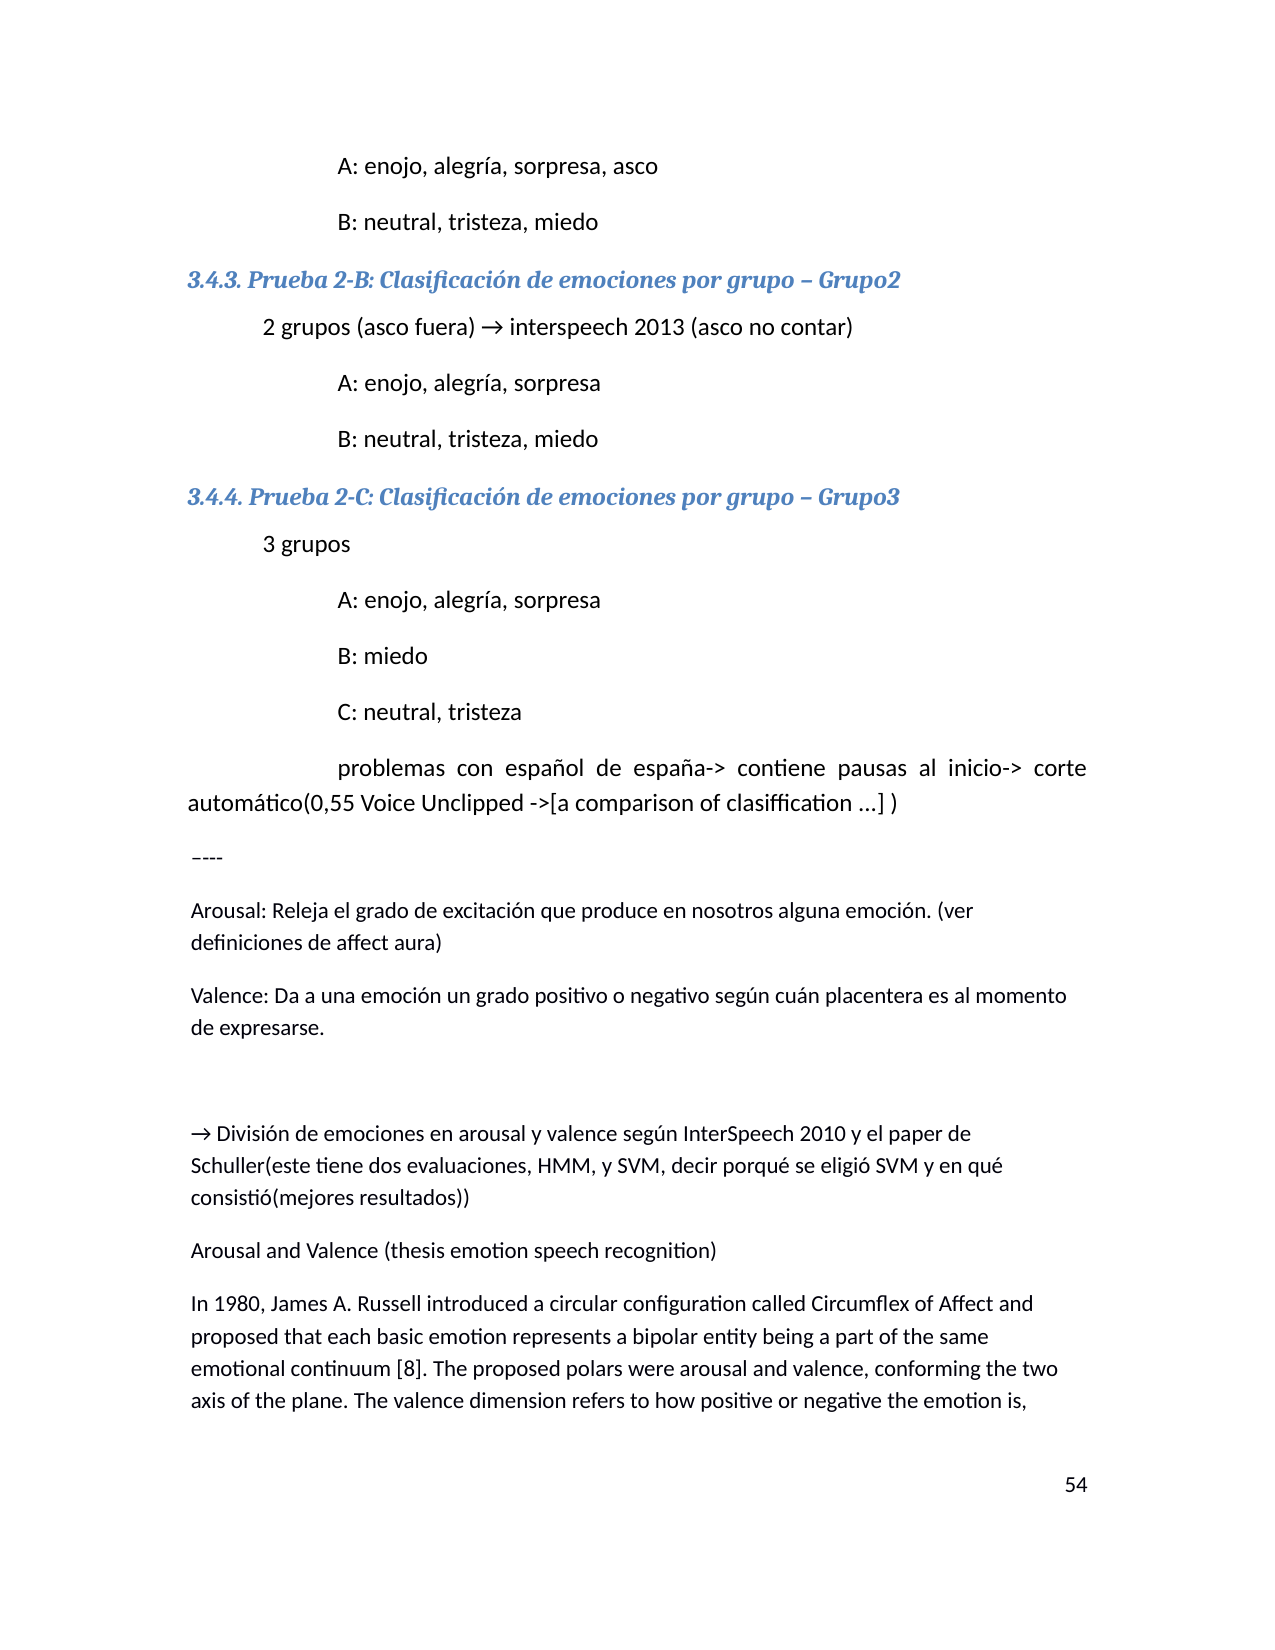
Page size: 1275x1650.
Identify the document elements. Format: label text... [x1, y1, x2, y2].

text B: miedo [187, 640, 1087, 671]
text In 1980, James A. Russell introduced a circular configuration called Circumflex of Affect and proposed that each basic emotion represents a bipolar entity being a part of the same emotional continuum [8]. The proposed polars were arousal and valence, conforming the two axis of the plane. The valence dimension refers to how positive or negative the emotion is, [191, 1289, 1087, 1414]
text 2 grupos (asco fuera) → interspeech 2013 (asco no contar) [187, 311, 1087, 342]
text Arousal and Valence (thesis emotion speech recognition) [191, 1237, 1087, 1264]
text C: neutral, tristeza [187, 696, 1087, 727]
text A: enojo, alegría, sorpresa, asco [187, 150, 1087, 181]
text Valence: Da a una emoción un grado positivo o negativo según cuán placentera es al momento de expresarse. [191, 981, 1087, 1041]
text B: neutral, tristeza, miedo [187, 423, 1087, 453]
text –--- [191, 843, 1087, 871]
text A: enojo, alegría, sorpresa [187, 367, 1087, 398]
text → División de emociones en arousal y valence según InterSpeech 2010 y el paper de Schuller(este tiene dos evaluaciones, HMM, y SVM, decir porqué se eligió SVM y en qué consistió(mejores resultados)) [191, 1119, 1087, 1212]
subtitle 3.4.3. Prueba 2-B: Clasificación de emociones por grupo – Grupo2 [187, 266, 1087, 294]
text problemas con español de españa-> contiene pausas al inicio-> corte automático(0,55 Voice Unclipped ->[a comparison of clasiffication ...] ) [187, 752, 1087, 817]
subtitle 3.4.4. Prueba 2-C: Clasificación de emociones por grupo – Grupo3 [187, 483, 1087, 512]
text Arousal: Releja el grado de excitación que produce en nosotros alguna emoción. (ver definiciones de affect aura) [191, 896, 1087, 956]
text 3 grupos [187, 528, 1087, 559]
text A: enojo, alegría, sorpresa [187, 584, 1087, 615]
text B: neutral, tristeza, miedo [187, 206, 1087, 236]
